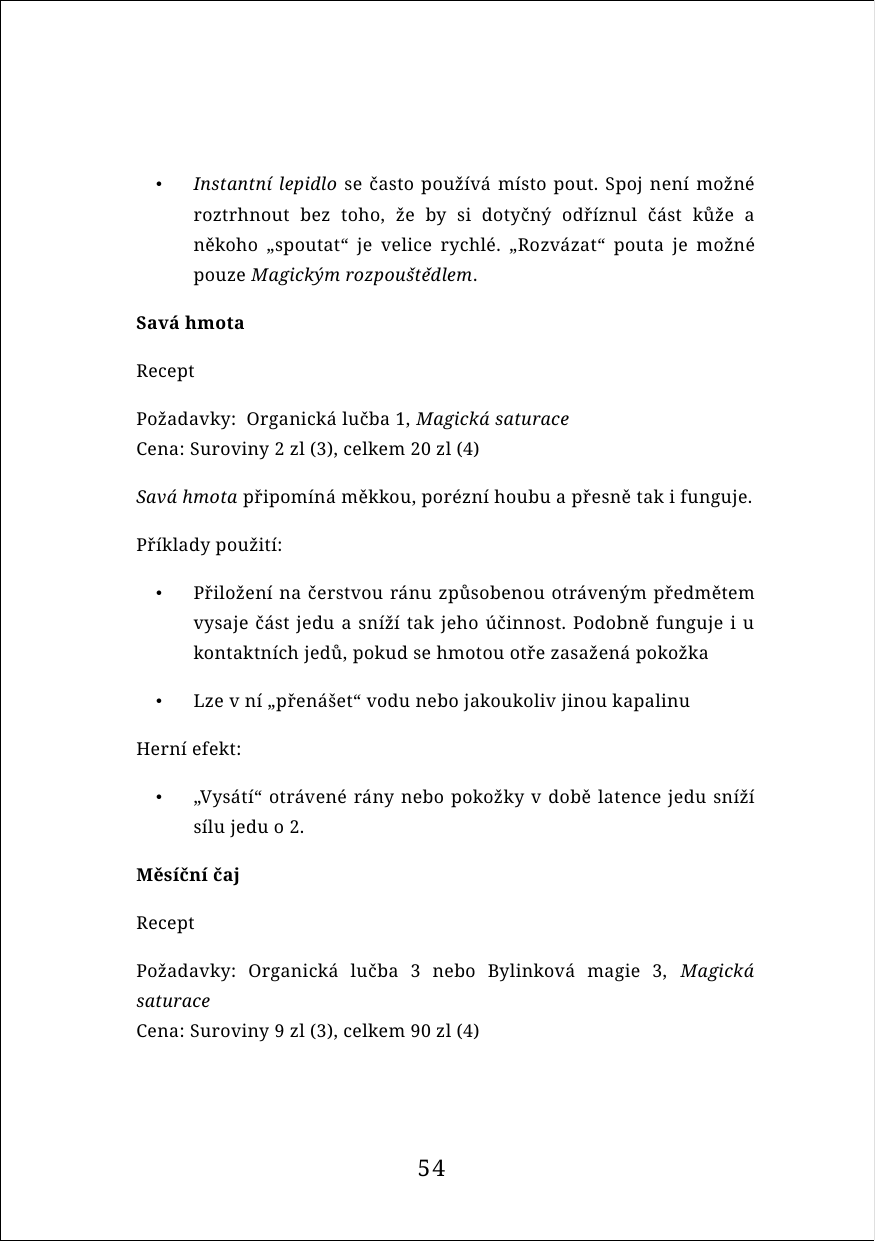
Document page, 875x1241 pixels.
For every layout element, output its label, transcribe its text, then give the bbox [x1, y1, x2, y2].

text Savá hmota připomíná měkkou, porézní houbu a přesně tak i funguje. [136, 484, 756, 508]
text Požadavky: Organická lučba 3 nebo Bylinková magie 3, Magická saturace Cena: Suroviny 9 zl (3), celkem 90 zl (4) [136, 958, 756, 1043]
text Herní efekt: [136, 736, 756, 761]
text Měsíční čaj [136, 862, 756, 887]
text Recept [136, 910, 756, 934]
text Recept [136, 358, 756, 382]
text Příklady použití: [136, 532, 756, 556]
list Instantní lepidlo se často používá místo pout. Spoj není možné roztrhnout bez toho, že by si dotyčný odříznul část kůže a někoho „spoutat“ je velice rychlé. „Rozvázat“ pouta je možné pouze Magickým rozpouštědlem. [156, 172, 756, 287]
list „Vysátí“ otrávené rány nebo pokožky v době latence jedu sníží sílu jedu o 2. [156, 784, 756, 839]
list Lze v ní „přenášet“ vodu nebo jakoukoliv jinou kapalinu [156, 688, 756, 713]
text Požadavky: Organická lučba 1, Magická saturace Cena: Suroviny 2 zl (3), celkem 20 zl (4) [136, 406, 756, 461]
list Přiložení na čerstvou ránu způsobenou otráveným předmětem vysaje část jedu a sníží tak jeho účinnost. Podobně funguje i u kontaktních jedů, pokud se hmotou otře zasažená pokožka [156, 580, 756, 665]
text Savá hmota [136, 310, 756, 334]
